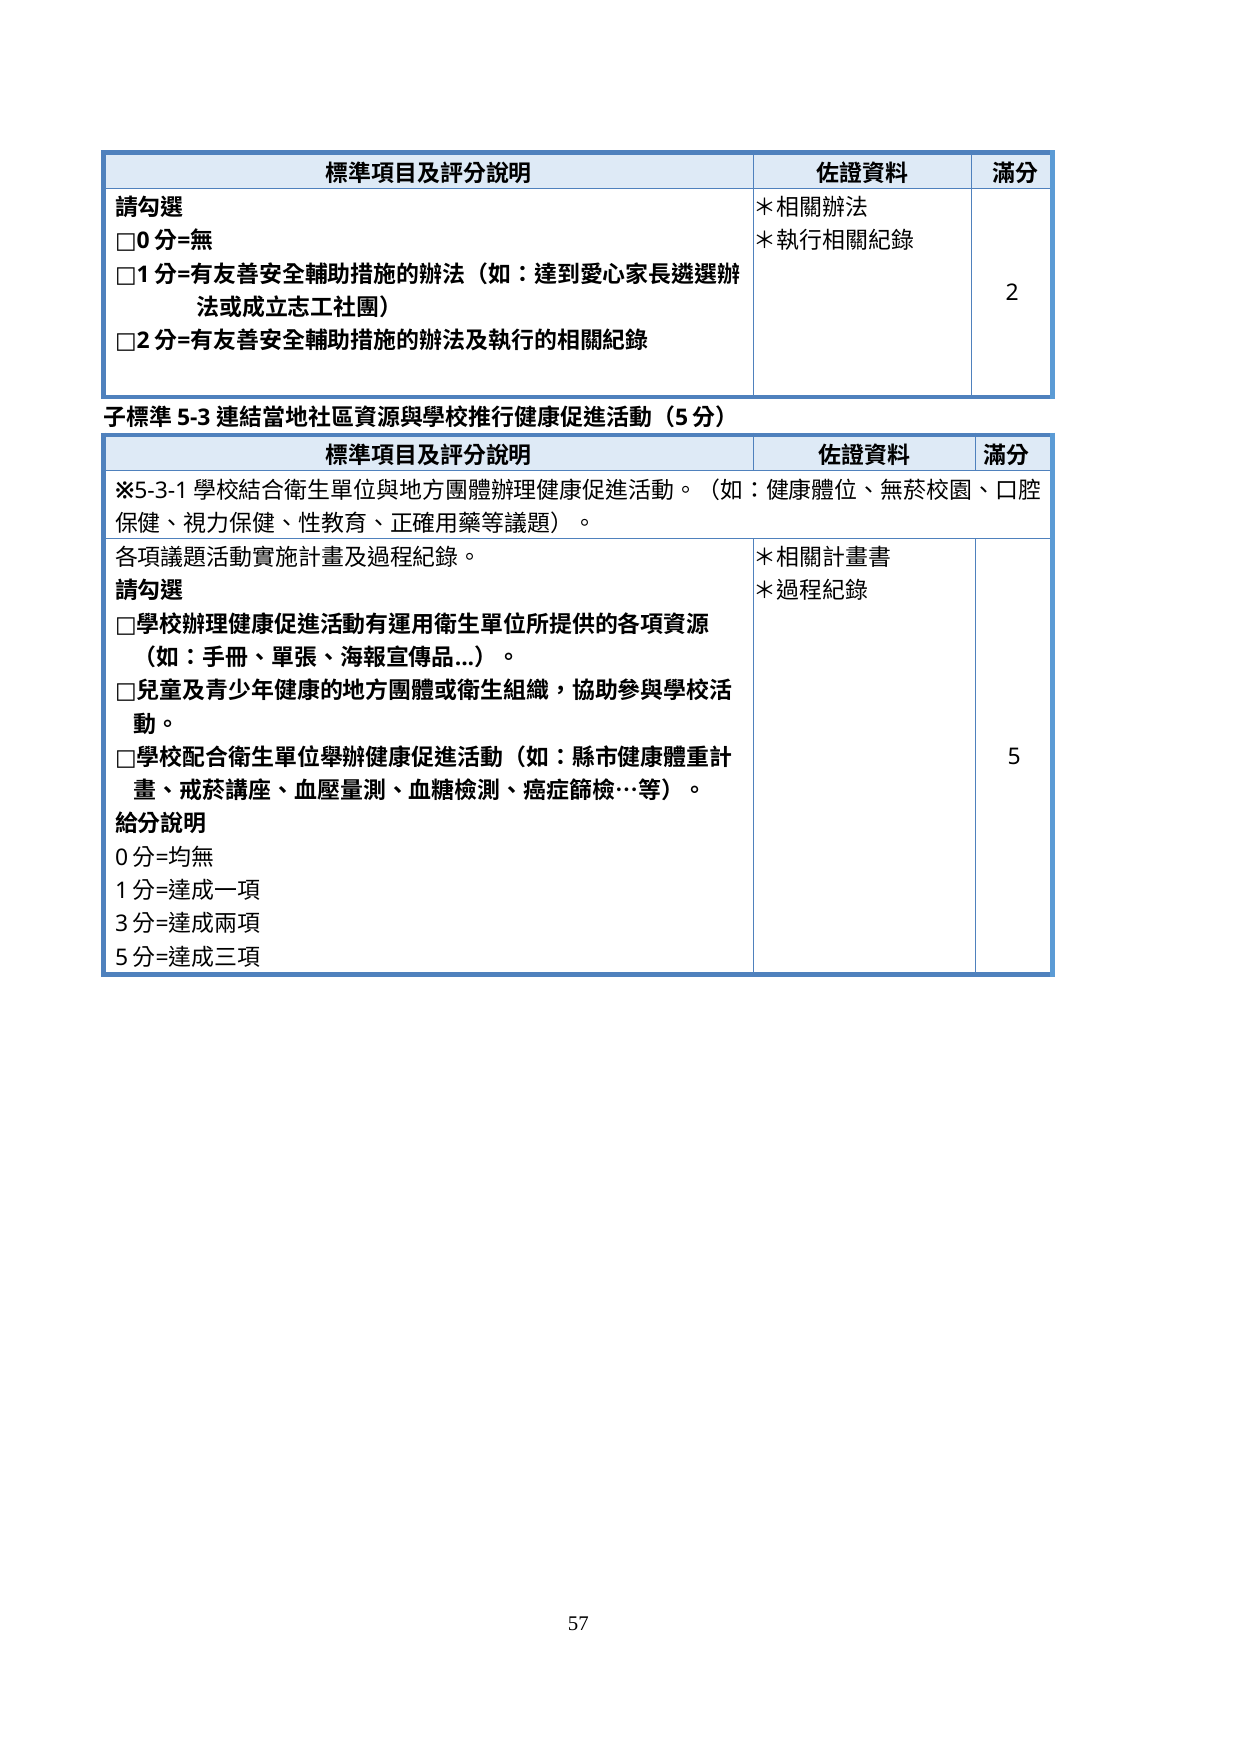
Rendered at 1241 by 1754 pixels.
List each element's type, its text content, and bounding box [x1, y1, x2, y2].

table_header 佐證資料 [754, 437, 975, 470]
table_cell 請勾選 □0分=無 □1分=有友善安全輔助措施的辦法（如：達到愛心家長遴選辦法或成立志工社團） □2分=有友善安全輔助措施的辦法及執行的相關紀錄 [106, 189, 753, 394]
table_cell 各項議題活動實施計畫及過程紀錄。 請勾選 □學校辦理健康促進活動有運用衛生單位所提供的各項資源（如：手冊、單張、海報宣傳品...）。 □兒童及青少年健康的地方團體或衛生組織，協助參與學校活動。 □學校配合衛生單位舉辦健康促進活動（如：縣市健康體重計畫、戒菸講座、血壓量測、血糖檢測、癌症篩檢…等）。 給分說明 0分=均無 1分=達成一項 3分=達成兩項 5分=達成三項 [106, 539, 753, 972]
table_cell ※5-3-1學校結合衛生單位與地方團體辦理健康促進活動。（如：健康體位、無菸校園、口腔保健、視力保健、性教育、正確用藥等議題）。 [106, 471, 1050, 538]
table_header 標準項目及評分說明 [106, 155, 753, 188]
table_header 滿分 [972, 155, 1050, 188]
table_cell ＊相關辦法 ＊執行相關紀錄 [754, 189, 971, 394]
text 子標準5-3 連結當地社區資源與學校推行健康促進活動（5分） [103, 399, 1053, 432]
table_cell 2 [972, 189, 1050, 394]
table_cell ＊相關計畫書 ＊過程紀錄 [754, 539, 975, 972]
table_header 滿分 [976, 437, 1050, 470]
table_cell 5 [976, 539, 1050, 972]
table_header 標準項目及評分說明 [106, 437, 753, 470]
table_header 佐證資料 [754, 155, 971, 188]
